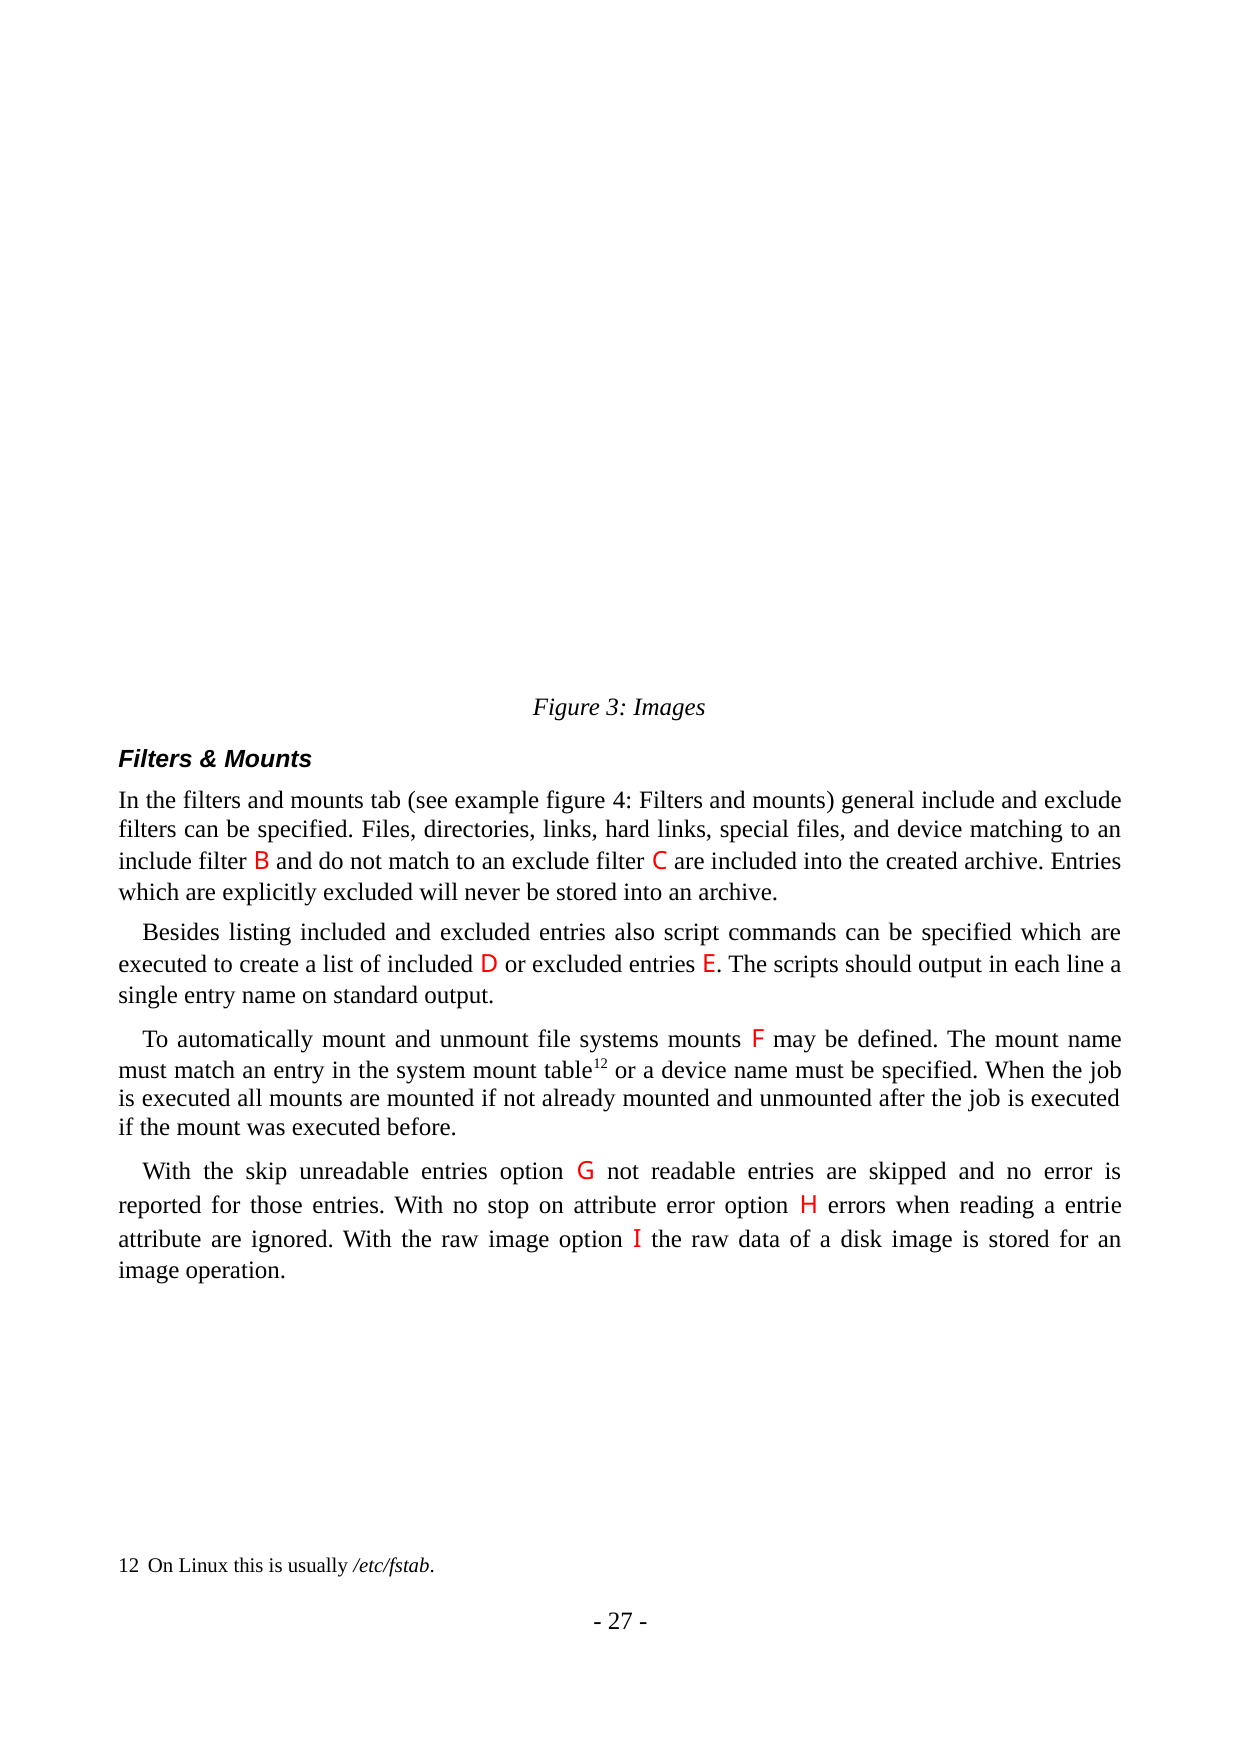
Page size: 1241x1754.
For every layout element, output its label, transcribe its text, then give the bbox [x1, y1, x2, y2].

subtitle Filters & Mounts [118, 118, 1122, 773]
text Figure 3: Images [291, 154, 949, 721]
text Besides listing included and excluded entries also script commands can be specified which are executed to create a list of included D or excluded entries E. The scripts should output in each line a single entry name on standard output. [118, 917, 1122, 1009]
text On Linux this is usually /etc/fstab. [118, 1553, 1122, 1577]
text In the filters and mounts tab (see example figure 4: Filters and mounts) general include and exclude filters can be specified. Files, directories, links, hard links, special files, and device matching to an include filter B and do not match to an exclude filter C are included into the created archive. Entries which are explicitly excluded will never be stored into an archive. [118, 785, 1122, 906]
text To automatically mount and unmount file systems mounts F may be defined. The mount name must match an entry in the system mount table or a device name must be specified. When the job is executed all mounts are mounted if not already mounted and unmounted after the job is executed if the mount was executed before. [118, 1021, 1122, 1141]
text With the skip unreadable entries option G not readable entries are skipped and no error is reported for those entries. With no stop on attribute error option H errors when reading a entrie attribute are ignored. With the raw image option I the raw data of a disk image is stored for an image operation. [118, 1153, 1122, 1284]
